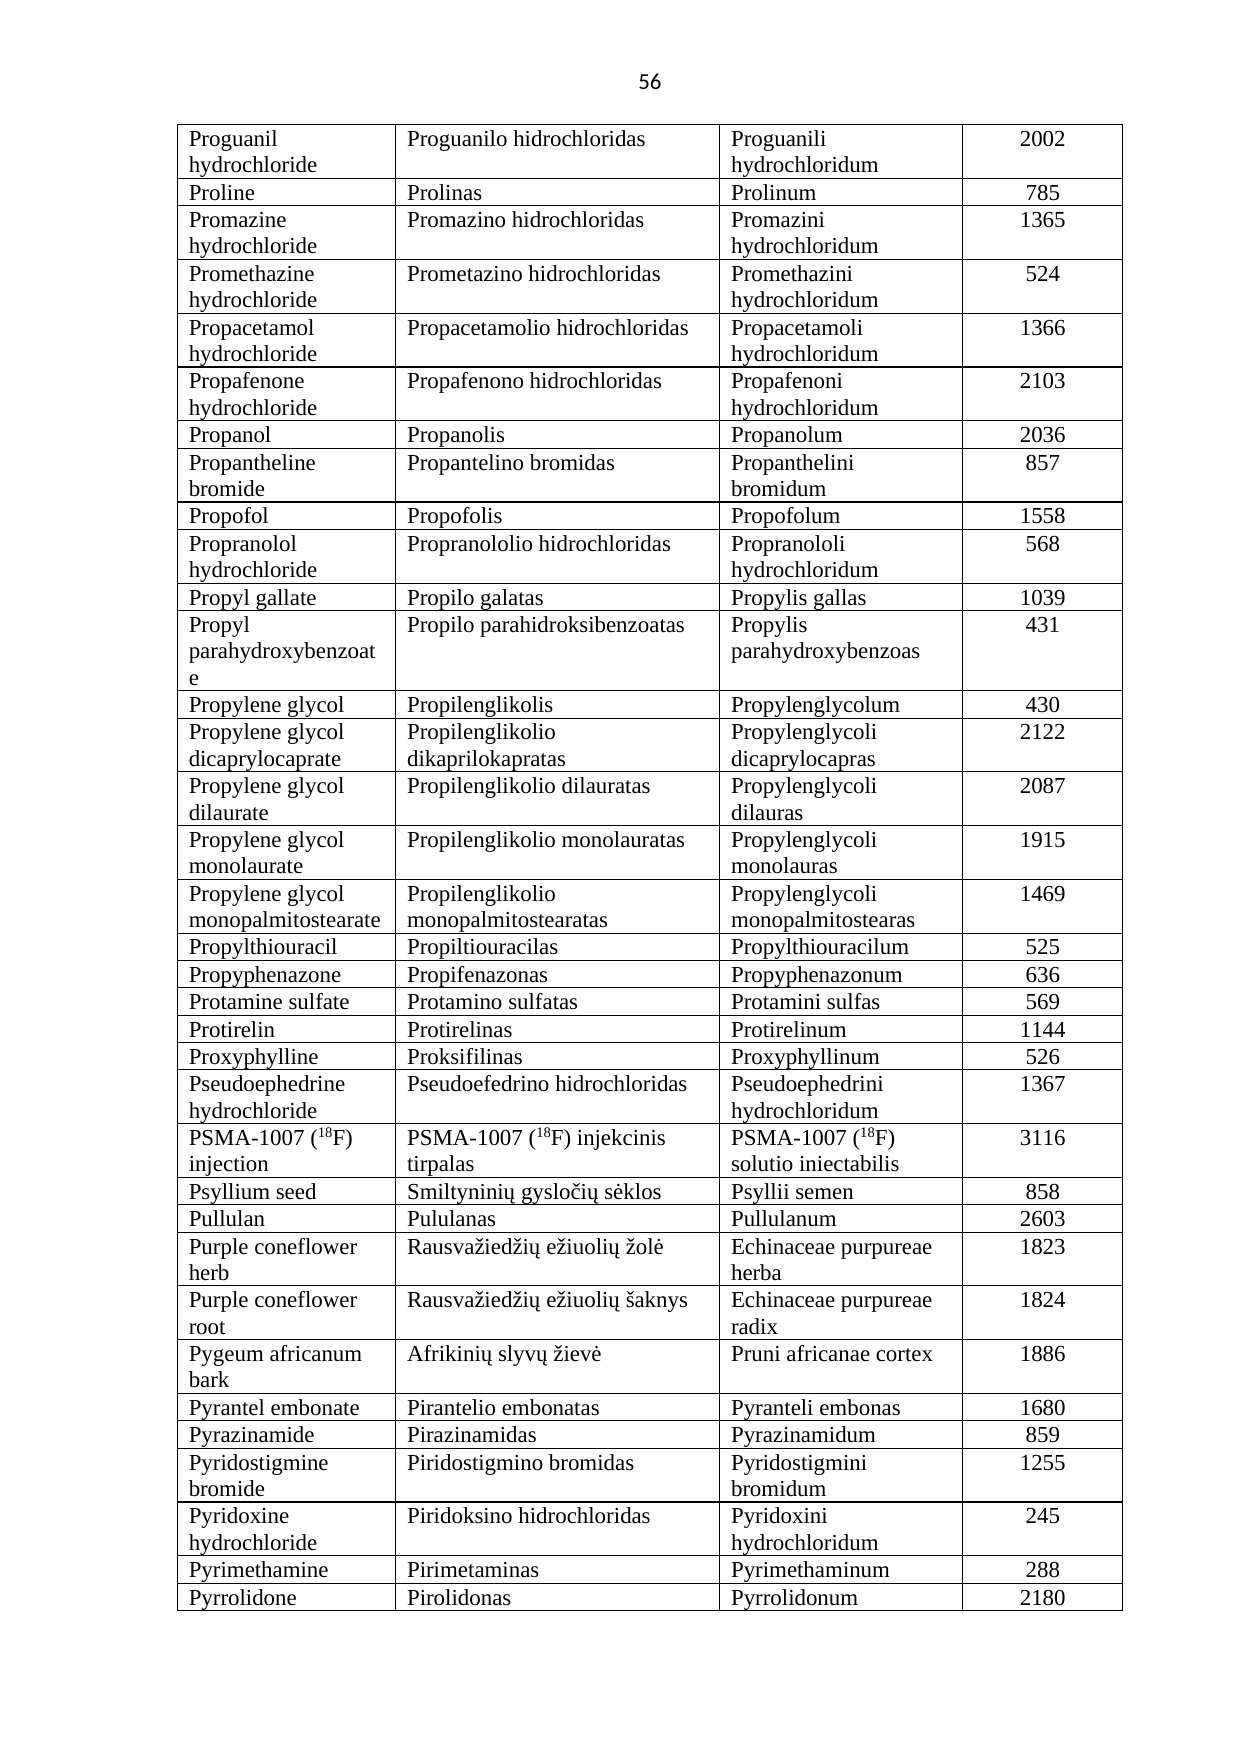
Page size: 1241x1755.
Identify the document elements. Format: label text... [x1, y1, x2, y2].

table_cell Purple coneflower herb [178, 1233, 395, 1285]
table_cell Propylene glycol dilaurate [178, 772, 395, 825]
table_cell 569 [963, 988, 1122, 1014]
table_cell 859 [963, 1421, 1122, 1448]
table_cell Propranolol hydrochloride [178, 530, 395, 582]
table_cell Propylene glycol [178, 691, 395, 717]
table_cell Propyphenazonum [720, 961, 962, 987]
table_cell 525 [963, 934, 1122, 960]
table_cell 1558 [963, 503, 1122, 529]
table_cell Proksifilinas [396, 1043, 719, 1069]
table_cell Propylenglycoli monolauras [720, 826, 962, 879]
table_cell Propylene glycol monolaurate [178, 826, 395, 879]
table_cell Protirelin [178, 1016, 395, 1042]
table_cell Propylis parahydroxybenzoas [720, 611, 962, 690]
table_cell PSMA-1007 (18F) injection [178, 1124, 395, 1177]
table_cell Pseudoephedrini hydrochloridum [720, 1070, 962, 1123]
table_cell Propacetamol hydrochloride [178, 314, 395, 366]
table_cell 1367 [963, 1070, 1122, 1123]
table_cell Promazine hydrochloride [178, 206, 395, 259]
table_cell Afrikinių slyvų žievė [396, 1340, 719, 1393]
table_cell 524 [963, 260, 1122, 313]
table_cell PSMA-1007 (18F) solutio iniectabilis [720, 1124, 962, 1177]
table_cell Purple coneflower root [178, 1286, 395, 1339]
table_cell Propacetamoli hydrochloridum [720, 314, 962, 366]
table_cell 2036 [963, 421, 1122, 448]
table_cell Proguanilo hidrochloridas [396, 125, 719, 178]
table_cell Proxyphylline [178, 1043, 395, 1069]
table_cell Propylthiouracilum [720, 934, 962, 960]
table_cell Piridoksino hidrochloridas [396, 1503, 719, 1555]
table_cell Propilo parahidroksibenzoatas [396, 611, 719, 690]
table_cell 430 [963, 691, 1122, 717]
table_cell Protamini sulfas [720, 988, 962, 1014]
table_cell 568 [963, 530, 1122, 582]
table_cell Psyllii semen [720, 1178, 962, 1204]
table_cell Proguanili hydrochloridum [720, 125, 962, 178]
table_cell PSMA-1007 (18F) injekcinis tirpalas [396, 1124, 719, 1177]
table_cell 1886 [963, 1340, 1122, 1393]
table_cell Propylene glycol dicaprylocaprate [178, 719, 395, 771]
table_cell 857 [963, 449, 1122, 501]
table_cell Pygeum africanum bark [178, 1340, 395, 1393]
table_cell Pyrazinamidum [720, 1421, 962, 1448]
table_cell Pyrimethamine [178, 1556, 395, 1583]
table_cell Piridostigmino bromidas [396, 1449, 719, 1501]
table_cell Propilo galatas [396, 584, 719, 610]
table_cell Protirelinas [396, 1016, 719, 1042]
table_cell Pyridostigmini bromidum [720, 1449, 962, 1501]
table_cell 2103 [963, 368, 1122, 420]
table_cell Propylis gallas [720, 584, 962, 610]
table_cell Propofolis [396, 503, 719, 529]
table_cell Pirolidonas [396, 1584, 719, 1610]
table_cell 1824 [963, 1286, 1122, 1339]
table_cell Pyranteli embonas [720, 1394, 962, 1420]
table_cell 1469 [963, 880, 1122, 932]
table_cell Pyrimethaminum [720, 1556, 962, 1583]
table_cell Propranololio hidrochloridas [396, 530, 719, 582]
table_cell Pirazinamidas [396, 1421, 719, 1448]
table_cell 2122 [963, 719, 1122, 771]
table_cell Proxyphyllinum [720, 1043, 962, 1069]
table_cell Pseudoephedrine hydrochloride [178, 1070, 395, 1123]
table_cell Propylenglycolum [720, 691, 962, 717]
table_cell 2603 [963, 1205, 1122, 1232]
table_cell Propantheline bromide [178, 449, 395, 501]
table_cell Rausvažiedžių ežiuolių žolė [396, 1233, 719, 1285]
table_cell Propofolum [720, 503, 962, 529]
table_cell 2087 [963, 772, 1122, 825]
table_cell 526 [963, 1043, 1122, 1069]
table_cell Pirantelio embonatas [396, 1394, 719, 1420]
table_cell Propafenone hydrochloride [178, 368, 395, 420]
table_cell 431 [963, 611, 1122, 690]
table_cell Pullulan [178, 1205, 395, 1232]
table_cell 1255 [963, 1449, 1122, 1501]
table_cell Pruni africanae cortex [720, 1340, 962, 1393]
table_cell Propantelino bromidas [396, 449, 719, 501]
table_cell Pyridoxine hydrochloride [178, 1503, 395, 1555]
table_cell Propyl gallate [178, 584, 395, 610]
table_cell Propilenglikolio dilauratas [396, 772, 719, 825]
table_cell Smiltyninių gysločių sėklos [396, 1178, 719, 1204]
table_cell 2180 [963, 1584, 1122, 1610]
table_cell 1365 [963, 206, 1122, 259]
table_cell Promethazine hydrochloride [178, 260, 395, 313]
table_cell Proguanil hydrochloride [178, 125, 395, 178]
table_cell Proline [178, 179, 395, 205]
table_cell Propifenazonas [396, 961, 719, 987]
table_cell Promethazini hydrochloridum [720, 260, 962, 313]
table_cell Echinaceae purpureae herba [720, 1233, 962, 1285]
table_cell Propafenoni hydrochloridum [720, 368, 962, 420]
table_cell Propanthelini bromidum [720, 449, 962, 501]
table_cell Propyl parahydroxybenzoate [178, 611, 395, 690]
table_cell 785 [963, 179, 1122, 205]
table_cell Prometazino hidrochloridas [396, 260, 719, 313]
table_cell 1366 [963, 314, 1122, 366]
table_cell 245 [963, 1503, 1122, 1555]
table_cell Propylenglycoli monopalmitostearas [720, 880, 962, 932]
table_cell 288 [963, 1556, 1122, 1583]
table_cell Pyridostigmine bromide [178, 1449, 395, 1501]
table_cell Propilenglikolio monopalmitostearatas [396, 880, 719, 932]
table_cell Propranololi hydrochloridum [720, 530, 962, 582]
table_cell Propilenglikolio dikaprilokapratas [396, 719, 719, 771]
table_cell Propyphenazone [178, 961, 395, 987]
table_cell Promazino hidrochloridas [396, 206, 719, 259]
table_cell Propilenglikolis [396, 691, 719, 717]
table_cell Pyridoxini hydrochloridum [720, 1503, 962, 1555]
table_cell Pyrazinamide [178, 1421, 395, 1448]
table_cell Propilenglikolio monolauratas [396, 826, 719, 879]
table_cell Pyrrolidone [178, 1584, 395, 1610]
table_cell Pyrrolidonum [720, 1584, 962, 1610]
table_cell 1680 [963, 1394, 1122, 1420]
table_cell Pseudoefedrino hidrochloridas [396, 1070, 719, 1123]
table_cell Propanol [178, 421, 395, 448]
table_cell Propylenglycoli dilauras [720, 772, 962, 825]
table_cell 3116 [963, 1124, 1122, 1177]
table_cell 1823 [963, 1233, 1122, 1285]
table_cell Protirelinum [720, 1016, 962, 1042]
table_cell 858 [963, 1178, 1122, 1204]
table_cell Protamine sulfate [178, 988, 395, 1014]
table_cell Pyrantel embonate [178, 1394, 395, 1420]
table_cell Prolinum [720, 179, 962, 205]
table_cell Propylene glycol monopalmitostearate [178, 880, 395, 932]
table_cell Propylthiouracil [178, 934, 395, 960]
table_cell Propiltiouracilas [396, 934, 719, 960]
table_cell Protamino sulfatas [396, 988, 719, 1014]
table_cell Pululanas [396, 1205, 719, 1232]
table_cell 636 [963, 961, 1122, 987]
table_cell Propacetamolio hidrochloridas [396, 314, 719, 366]
table_cell Pirimetaminas [396, 1556, 719, 1583]
table_cell Promazini hydrochloridum [720, 206, 962, 259]
table_cell Psyllium seed [178, 1178, 395, 1204]
table_cell Propanolis [396, 421, 719, 448]
table_cell Echinaceae purpureae radix [720, 1286, 962, 1339]
table_cell 1039 [963, 584, 1122, 610]
table_cell Propofol [178, 503, 395, 529]
table_cell 2002 [963, 125, 1122, 178]
table_cell Propanolum [720, 421, 962, 448]
table_cell Rausvažiedžių ežiuolių šaknys [396, 1286, 719, 1339]
table_cell Propafenono hidrochloridas [396, 368, 719, 420]
table_cell 1915 [963, 826, 1122, 879]
table_cell Pullulanum [720, 1205, 962, 1232]
table_cell 1144 [963, 1016, 1122, 1042]
table_cell Prolinas [396, 179, 719, 205]
table_cell Propylenglycoli dicaprylocapras [720, 719, 962, 771]
